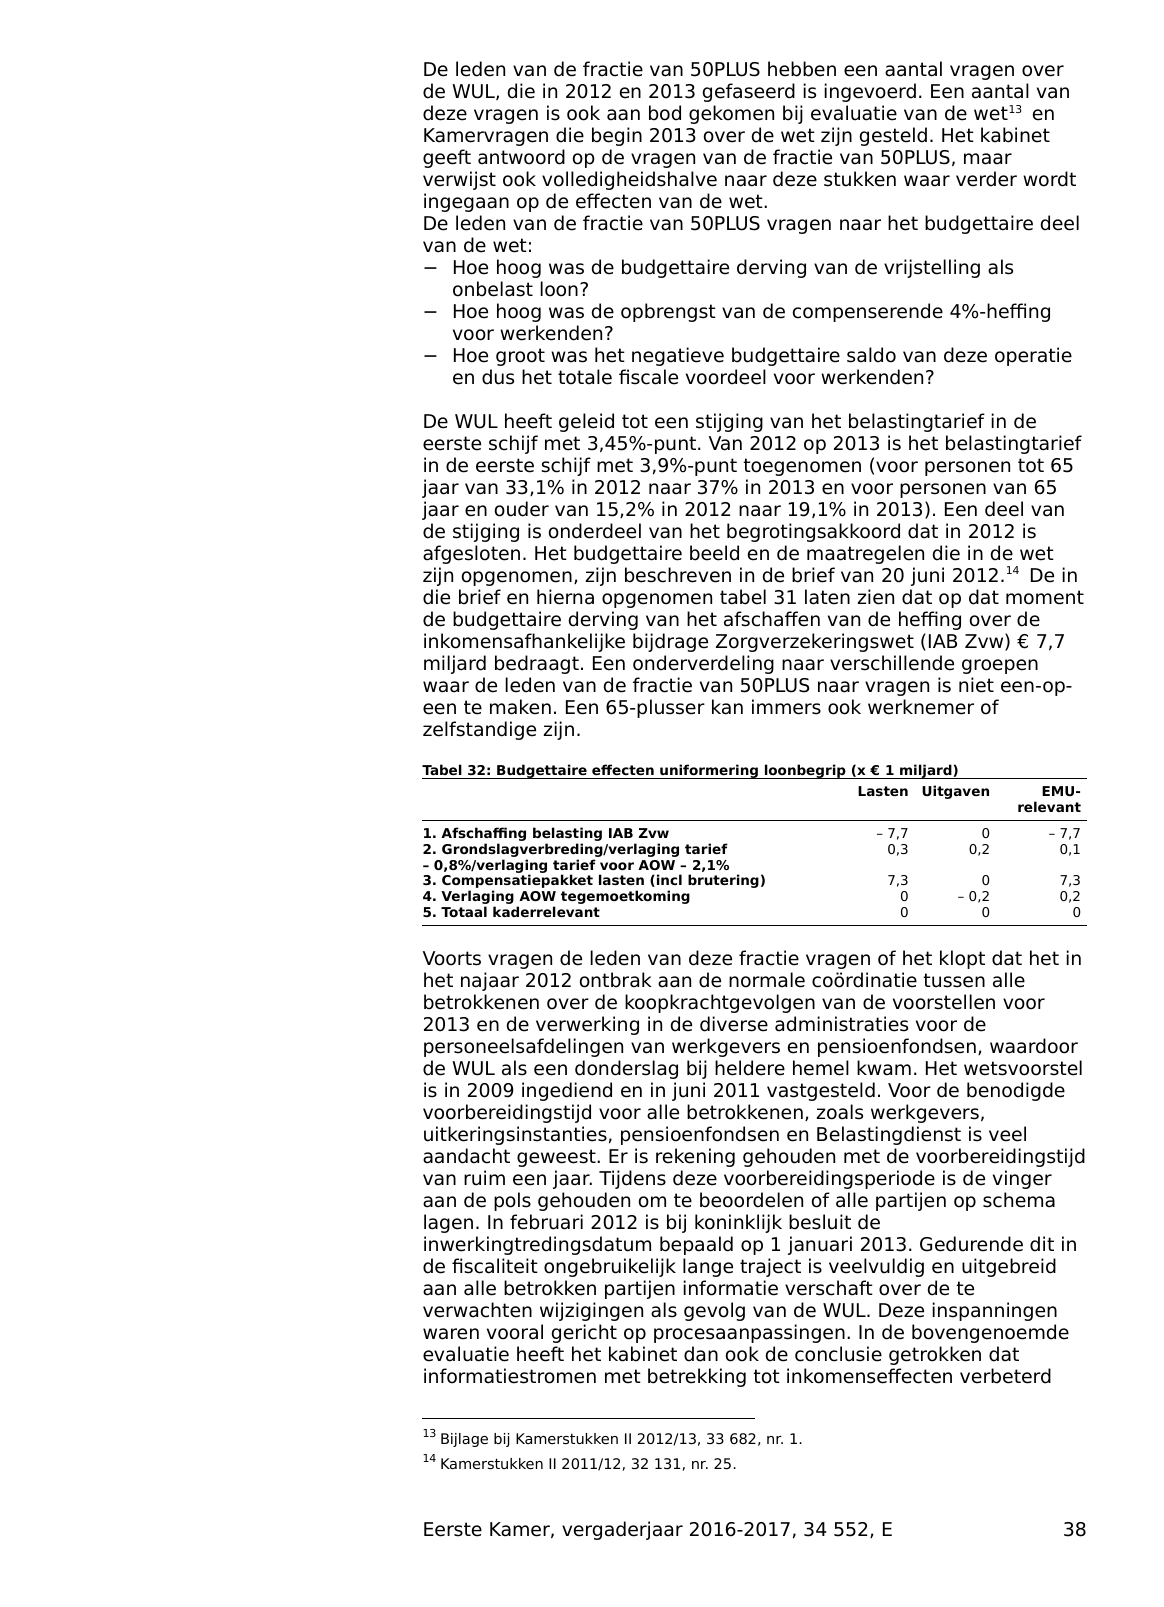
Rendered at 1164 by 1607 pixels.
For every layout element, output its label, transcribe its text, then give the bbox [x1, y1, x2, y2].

text De leden van de fractie van 50PLUS vragen naar het budgettaire deel van de wet: [422, 213, 1087, 257]
table_cell – 0,2 [914, 889, 996, 904]
table_cell 0,1 [996, 842, 1087, 873]
text Kamerstukken II 2011/12, 32 131, nr. 25. [422, 1452, 1087, 1474]
table_cell 0 [914, 873, 996, 889]
text Bijlage bij Kamerstukken II 2012/13, 33 682, nr. 1. [422, 1427, 1087, 1449]
text De WUL heeft geleid tot een stijging van het belastingtarief in de eerste schijf met 3,45%-punt. Van 2012 op 2013 is het belastingtarief in de eerste schijf met 3,9%-punt toegenomen (voor personen tot 65 jaar van 33,1% in 2012 naar 37% in 2013 en voor personen van 65 jaar en ouder van 15,2% in 2012 naar 19,1% in 2013). Een deel van de stijging is onderdeel van het begrotingsakkoord dat in 2012 is afgesloten. Het budgettaire beeld en de maatregelen die in de wet zijn opgenomen, zijn beschreven in de brief van 20 juni 2012. De in die brief en hierna opgenomen tabel 31 laten zien dat op dat moment de budgettaire derving van het afschaffen van de heffing over de inkomensafhankelijke bijdrage Zorgverzekeringswet (IAB Zvw) € 7,7 miljard bedraagt. Een onderverdeling naar verschillende groepen waar de leden van de fractie van 50PLUS naar vragen is niet een-op-een te maken. Een 65-plusser kan immers ook werknemer of zelfstandige zijn. [422, 411, 1087, 741]
text − Hoe groot was het negatieve budgettaire saldo van deze operatie en dus het totale fiscale voordeel voor werkenden? [422, 345, 1087, 389]
table_cell Lasten [825, 779, 914, 820]
table_cell – 7,7 [825, 821, 914, 842]
table_cell 0 [914, 821, 996, 842]
table_cell EMU-relevant [996, 779, 1087, 820]
table_cell 0,2 [914, 842, 996, 873]
text − Hoe hoog was de budgettaire derving van de vrijstelling als onbelast loon? [422, 257, 1087, 301]
table_cell 0 [825, 889, 914, 904]
table_header Tabel 32: Budgettaire effecten uniformering loonbegrip (x € 1 miljard) [422, 763, 1087, 778]
table_cell 0 [914, 905, 996, 925]
table_cell Uitgaven [914, 779, 996, 820]
table_cell 0,3 [825, 842, 914, 873]
table_cell 1. Afschaffing belasting IAB Zvw [422, 821, 825, 842]
text De leden van de fractie van 50PLUS hebben een aantal vragen over de WUL, die in 2012 en 2013 gefaseerd is ingevoerd. Een aantal van deze vragen is ook aan bod gekomen bij evaluatie van de wet en Kamervragen die begin 2013 over de wet zijn gesteld. Het kabinet geeft antwoord op de vragen van de fractie van 50PLUS, maar verwijst ook volledigheidshalve naar deze stukken waar verder wordt ingegaan op de effecten van de wet. [422, 59, 1087, 213]
table_cell 5. Totaal kaderrelevant [422, 905, 825, 925]
table_cell 3. Compensatiepakket lasten (incl brutering) [422, 873, 825, 889]
table_cell 0 [996, 905, 1087, 925]
table_cell 0 [825, 905, 914, 925]
table_cell 7,3 [825, 873, 914, 889]
table_cell 0,2 [996, 889, 1087, 904]
table_cell [422, 779, 825, 820]
table_cell 7,3 [996, 873, 1087, 889]
table_cell 2. Grondslagverbreding/verlaging tarief – 0,8%/verlaging tarief voor AOW – 2,1% [422, 842, 825, 873]
table_cell – 7,7 [996, 821, 1087, 842]
text − Hoe hoog was de opbrengst van de compenserende 4%-heffing voor werkenden? [422, 301, 1087, 345]
table_cell 4. Verlaging AOW tegemoetkoming [422, 889, 825, 904]
text Voorts vragen de leden van deze fractie vragen of het klopt dat het in het najaar 2012 ontbrak aan de normale coördinatie tussen alle betrokkenen over de koopkrachtgevolgen van de voorstellen voor 2013 en de verwerking in de diverse administraties voor de personeelsafdelingen van werkgevers en pensioenfondsen, waardoor de WUL als een donderslag bij heldere hemel kwam. Het wetsvoorstel is in 2009 ingediend en in juni 2011 vastgesteld. Voor de benodigde voorbereidingstijd voor alle betrokkenen, zoals werkgevers, uitkeringsinstanties, pensioenfondsen en Belastingdienst is veel aandacht geweest. Er is rekening gehouden met de voorbereidingstijd van ruim een jaar. Tijdens deze voorbereidingsperiode is de vinger aan de pols gehouden om te beoordelen of alle partijen op schema lagen. In februari 2012 is bij koninklijk besluit de inwerkingtredingsdatum bepaald op 1 januari 2013. Gedurende dit in de fiscaliteit ongebruikelijk lange traject is veelvuldig en uitgebreid aan alle betrokken partijen informatie verschaft over de te verwachten wijzigingen als gevolg van de WUL. Deze inspanningen waren vooral gericht op procesaanpassingen. In de bovengenoemde evaluatie heeft het kabinet dan ook de conclusie getrokken dat informatiestromen met betrekking tot inkomenseffecten verbeterd [422, 948, 1087, 1388]
